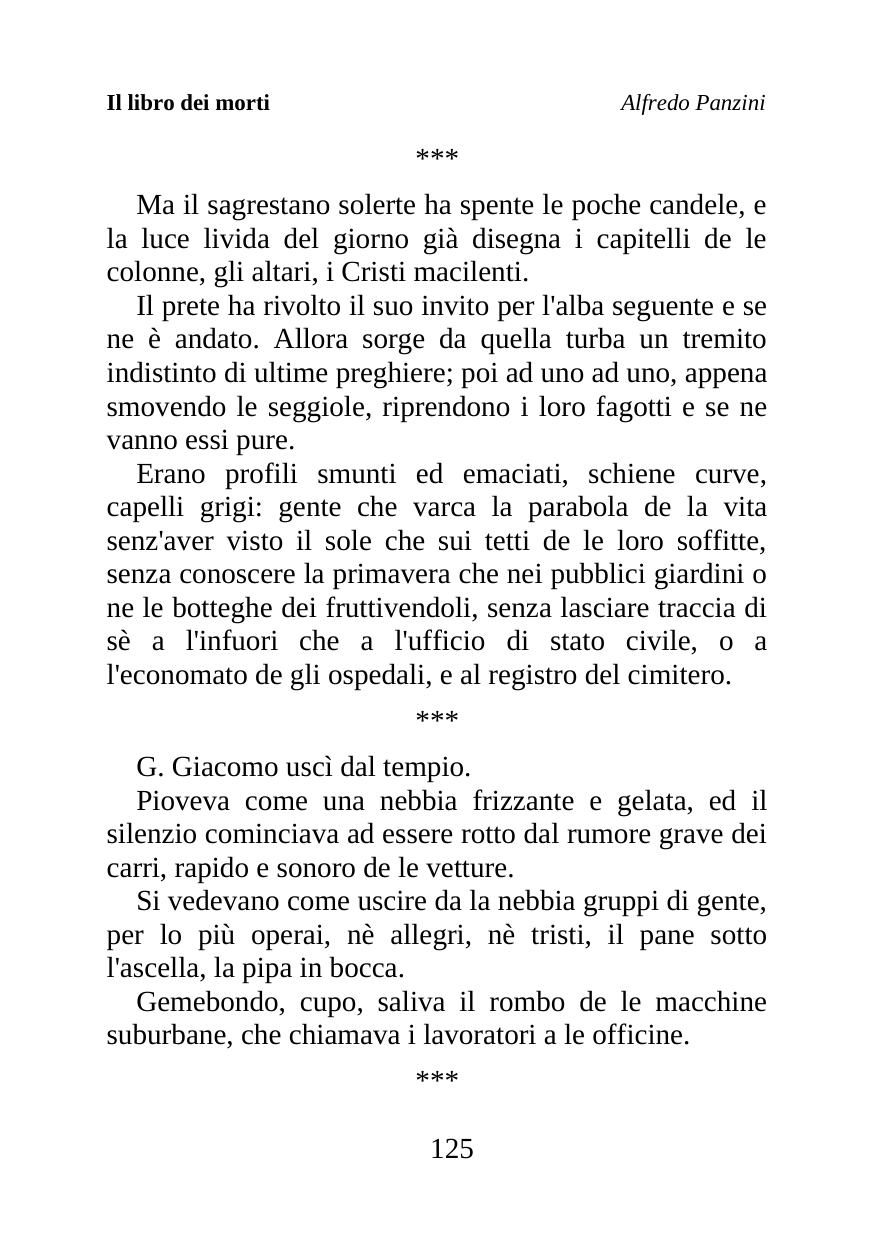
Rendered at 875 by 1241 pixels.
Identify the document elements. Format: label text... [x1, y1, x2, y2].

text Gemebondo, cupo, saliva il rombo de le macchine suburbane, che chiamava i lavoratori a le officine. [106, 984, 768, 1051]
text Si vedevano come uscire da la nebbia gruppi di gente, per lo più operai, nè allegri, nè tristi, il pane sotto l'ascella, la pipa in bocca. [106, 883, 768, 984]
text Erano profili smunti ed emaciati, schiene curve, capelli grigi: gente che varca la parabola de la vita senz'aver visto il sole che sui tetti de le loro soffitte, senza conoscere la primavera che nei pubblici giardini o ne le botteghe dei fruttivendoli, senza lasciare traccia di sè a l'infuori che a l'ufficio di stato civile, o a l'economato de gli ospedali, e al registro del cimitero. [106, 456, 768, 691]
text Ma il sagrestano solerte ha spente le poche candele, e la luce livida del giorno già disegna i capitelli de le colonne, gli altari, i Cristi macilenti. [106, 187, 768, 288]
text *** [106, 141, 768, 175]
text Il prete ha rivolto il suo invito per l'alba seguente e se ne è andato. Allora sorge da quella turba un tremito indistinto di ultime preghiere; poi ad uno ad uno, appena smovendo le seggiole, riprendono i loro fagotti e se ne vanno essi pure. [106, 288, 768, 456]
text *** [106, 703, 768, 737]
text G. Giacomo uscì dal tempio. [106, 749, 768, 783]
text Pioveva come una nebbia frizzante e gelata, ed il silenzio cominciava ad essere rotto dal rumore grave dei carri, rapido e sonoro de le vetture. [106, 783, 768, 883]
text *** [106, 1063, 768, 1097]
